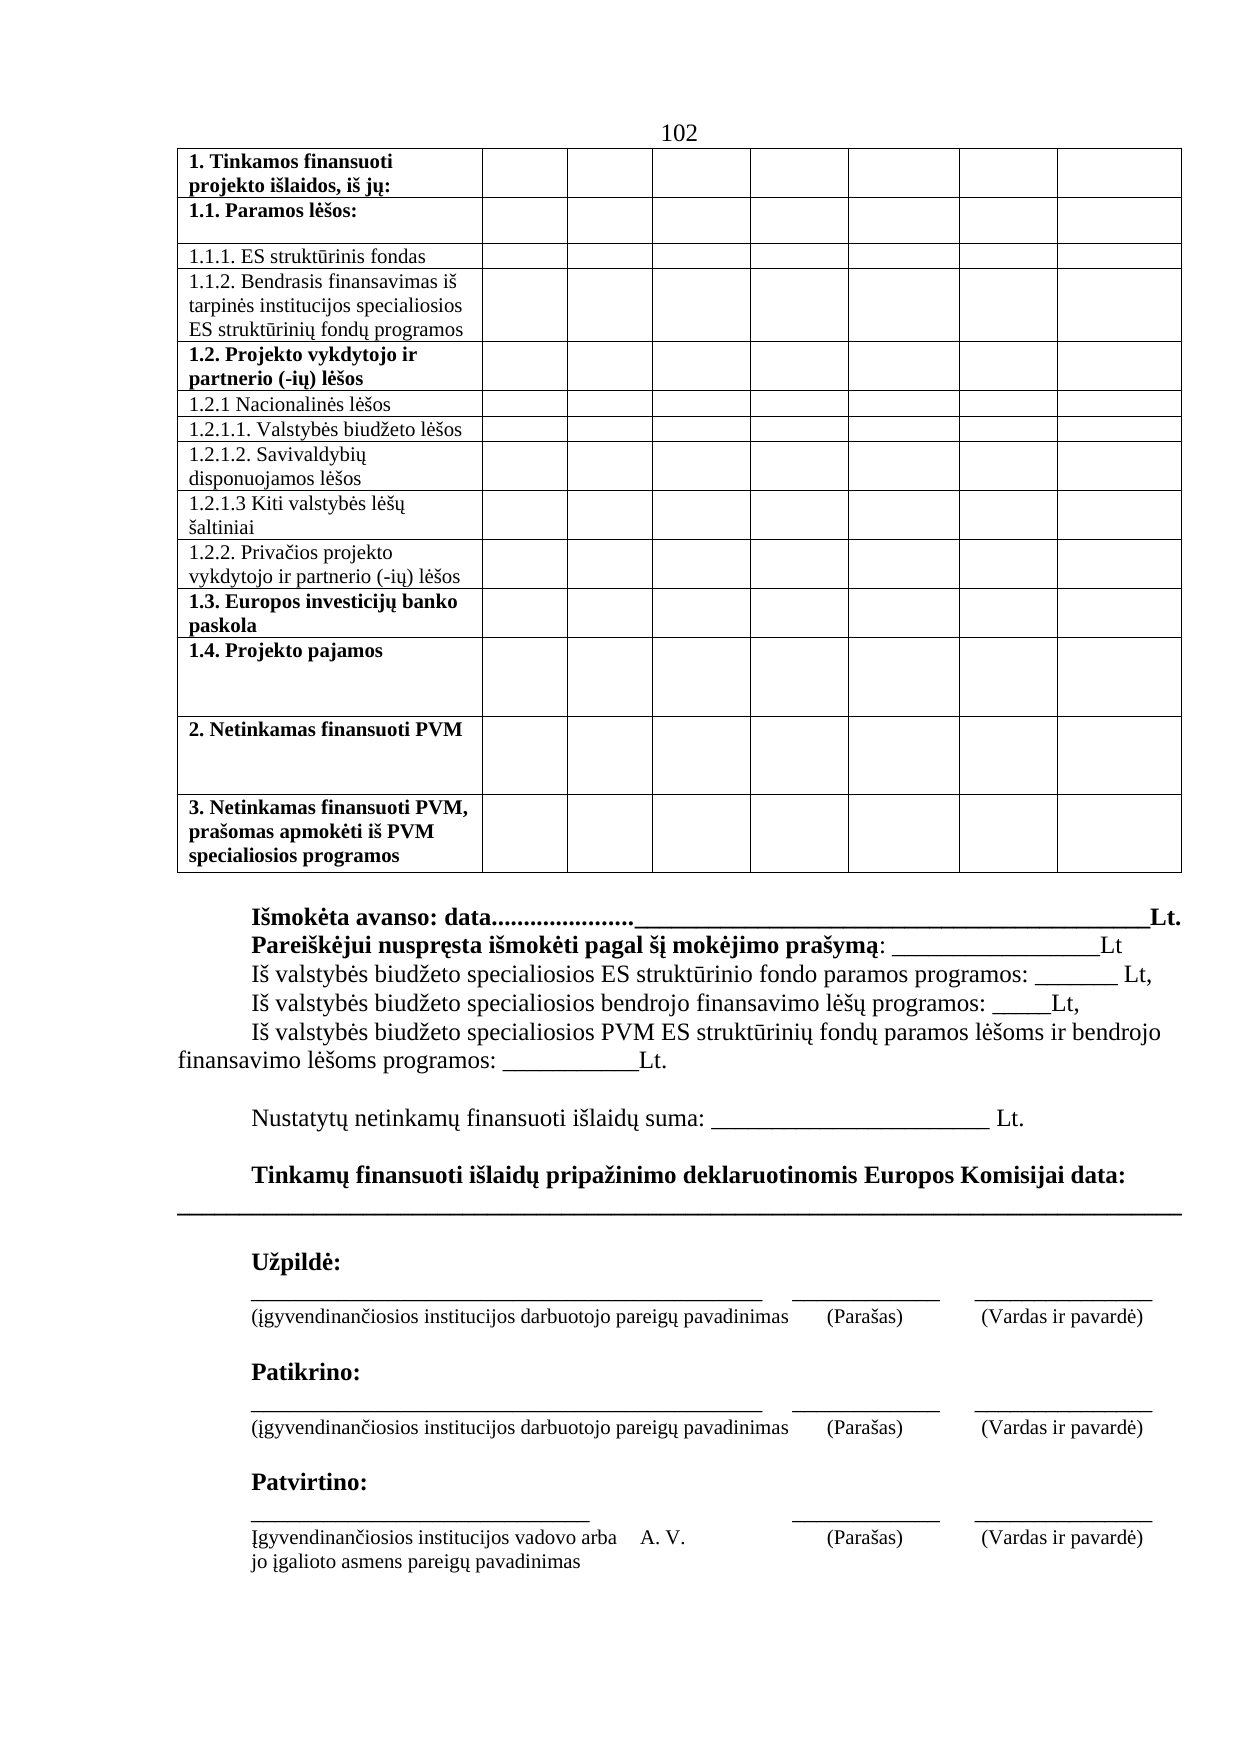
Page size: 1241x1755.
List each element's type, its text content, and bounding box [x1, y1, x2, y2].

table_cell [751, 795, 848, 872]
table_cell [751, 269, 848, 341]
table_cell 1. Tinkamos finansuoti projekto išlaidos, iš jų: [178, 149, 482, 197]
table_cell 2. Netinkamas finansuoti PVM [178, 717, 482, 794]
table_cell [849, 244, 959, 268]
table_cell [653, 342, 750, 390]
text Patikrino: [177, 1357, 1181, 1386]
text Iš valstybės biudžeto specialiosios bendrojo finansavimo lėšų programos: Lt, [177, 988, 1181, 1017]
table_cell 1.2.1.2. Savivaldybių disponuojamos lėšos [178, 442, 482, 490]
table_cell [960, 342, 1057, 390]
table_cell [568, 417, 652, 441]
text Iš valstybės biudžeto specialiosios ES struktūrinio fondo paramos programos: Lt, [177, 959, 1181, 988]
table_cell [1058, 342, 1181, 390]
text Nustatytų netinkamų finansuoti išlaidų suma: Lt. [177, 1103, 1181, 1132]
table_cell [568, 491, 652, 539]
table_cell [751, 198, 848, 243]
table_cell [1058, 269, 1181, 341]
table_cell [568, 269, 652, 341]
table_cell [1058, 198, 1181, 243]
table_cell [653, 149, 750, 197]
table_cell [849, 269, 959, 341]
table_cell 1.2. Projekto vykdytojo ir partnerio (-ių) lėšos [178, 342, 482, 390]
table_cell [653, 491, 750, 539]
table_cell [751, 442, 848, 490]
table_cell [960, 795, 1057, 872]
table_cell [568, 442, 652, 490]
table_cell [653, 391, 750, 416]
table_cell [960, 244, 1057, 268]
table_cell [568, 198, 652, 243]
table_cell [849, 342, 959, 390]
table_cell [1058, 638, 1181, 716]
table_cell [1058, 417, 1181, 441]
table_cell [653, 442, 750, 490]
text Iš valstybės biudžeto specialiosios PVM ES struktūrinių fondų paramos lėšoms ir bendrojo finansavimo lėšoms programos: Lt. [177, 1017, 1181, 1074]
table_cell [751, 717, 848, 794]
text Išmokėta avanso: data Lt. [177, 902, 1181, 931]
table_cell [483, 540, 567, 588]
table_cell [960, 717, 1057, 794]
text Užpildė: [177, 1247, 1181, 1276]
text Patvirtino: [177, 1467, 1181, 1496]
table_cell [1058, 149, 1181, 197]
table_cell [653, 269, 750, 341]
table_cell [483, 391, 567, 416]
table_cell [751, 391, 848, 416]
table_cell 1.2.2. Privačios projekto vykdytojo ir partnerio (-ių) lėšos [178, 540, 482, 588]
table_cell [751, 589, 848, 637]
text Pareiškėjui nuspręsta išmokėti pagal šį mokėjimo prašymą: Lt [177, 931, 1181, 959]
table_cell 1.2.1 Nacionalinės lėšos [178, 391, 482, 416]
table_cell [1058, 717, 1181, 794]
table_cell [568, 638, 652, 716]
table_cell [849, 540, 959, 588]
table_cell [1058, 540, 1181, 588]
table_cell [568, 149, 652, 197]
table_cell [751, 417, 848, 441]
table_cell [483, 795, 567, 872]
table_cell [568, 717, 652, 794]
table_cell [849, 795, 959, 872]
table_cell [568, 589, 652, 637]
table_cell [653, 795, 750, 872]
table_cell [1058, 491, 1181, 539]
table_cell 1.1. Paramos lėšos: [178, 198, 482, 243]
table_cell [960, 589, 1057, 637]
table_cell [1058, 244, 1181, 268]
table_cell 1.3. Europos investicijų banko paskola [178, 589, 482, 637]
table_cell [568, 244, 652, 268]
table_cell [1058, 589, 1181, 637]
table_cell [483, 342, 567, 390]
table_cell [751, 540, 848, 588]
text Įgyvendinančiosios institucijos vadovo arba A. V. (Parašas) (Vardas ir pavardė) [177, 1525, 1181, 1549]
table_cell 1.4. Projekto pajamos [178, 638, 482, 716]
table_cell [1058, 795, 1181, 872]
table_cell [849, 417, 959, 441]
table_cell [960, 638, 1057, 716]
table_cell [849, 589, 959, 637]
table_cell [483, 491, 567, 539]
table_cell [960, 198, 1057, 243]
table_cell [1058, 442, 1181, 490]
text jo įgalioto asmens pareigų pavadinimas [177, 1549, 1181, 1573]
table_cell 1.1.2. Bendrasis finansavimas iš tarpinės institucijos specialiosios ES struktūrinių fondų programos [178, 269, 482, 341]
text (įgyvendinančiosios institucijos darbuotojo pareigų pavadinimas (Parašas) (Vardas ir pavardė) [177, 1304, 1181, 1328]
text Tinkamų finansuoti išlaidų pripažinimo deklaruotinomis Europos Komisijai data: [177, 1161, 1181, 1214]
table_cell [568, 795, 652, 872]
table_cell [568, 342, 652, 390]
table_cell [849, 391, 959, 416]
table_cell 1.2.1.3 Kiti valstybės lėšų šaltiniai [178, 491, 482, 539]
table_cell [960, 269, 1057, 341]
table_cell [653, 198, 750, 243]
table_cell [751, 149, 848, 197]
table_cell [483, 149, 567, 197]
table_cell [483, 638, 567, 716]
table_cell [483, 198, 567, 243]
table_cell [960, 442, 1057, 490]
table_cell [751, 638, 848, 716]
table_cell [960, 391, 1057, 416]
text (įgyvendinančiosios institucijos darbuotojo pareigų pavadinimas (Parašas) (Vardas ir pavardė) [177, 1414, 1181, 1439]
table_cell [483, 417, 567, 441]
table_cell [483, 244, 567, 268]
table_cell [960, 149, 1057, 197]
table_cell [751, 342, 848, 390]
table_cell 3. Netinkamas finansuoti PVM, prašomas apmokėti iš PVM specialiosios programos [178, 795, 482, 872]
table_cell [483, 269, 567, 341]
table_cell [568, 391, 652, 416]
table_cell [653, 589, 750, 637]
table_cell [1058, 391, 1181, 416]
table_cell [483, 589, 567, 637]
table_cell [483, 442, 567, 490]
table_cell [960, 540, 1057, 588]
table_cell [653, 540, 750, 588]
table_cell [751, 491, 848, 539]
table_cell [849, 198, 959, 243]
table_cell [849, 638, 959, 716]
table_cell [751, 244, 848, 268]
table_cell 1.2.1.1. Valstybės biudžeto lėšos [178, 417, 482, 441]
table_cell [653, 244, 750, 268]
table_cell [849, 717, 959, 794]
table_cell 1.1.1. ES struktūrinis fondas [178, 244, 482, 268]
table_cell [653, 638, 750, 716]
table_cell [483, 717, 567, 794]
table_cell [960, 491, 1057, 539]
table_cell [960, 417, 1057, 441]
table_cell [849, 149, 959, 197]
table_cell [653, 717, 750, 794]
table_cell [849, 442, 959, 490]
table_cell [568, 540, 652, 588]
table_cell [849, 491, 959, 539]
table_cell [653, 417, 750, 441]
